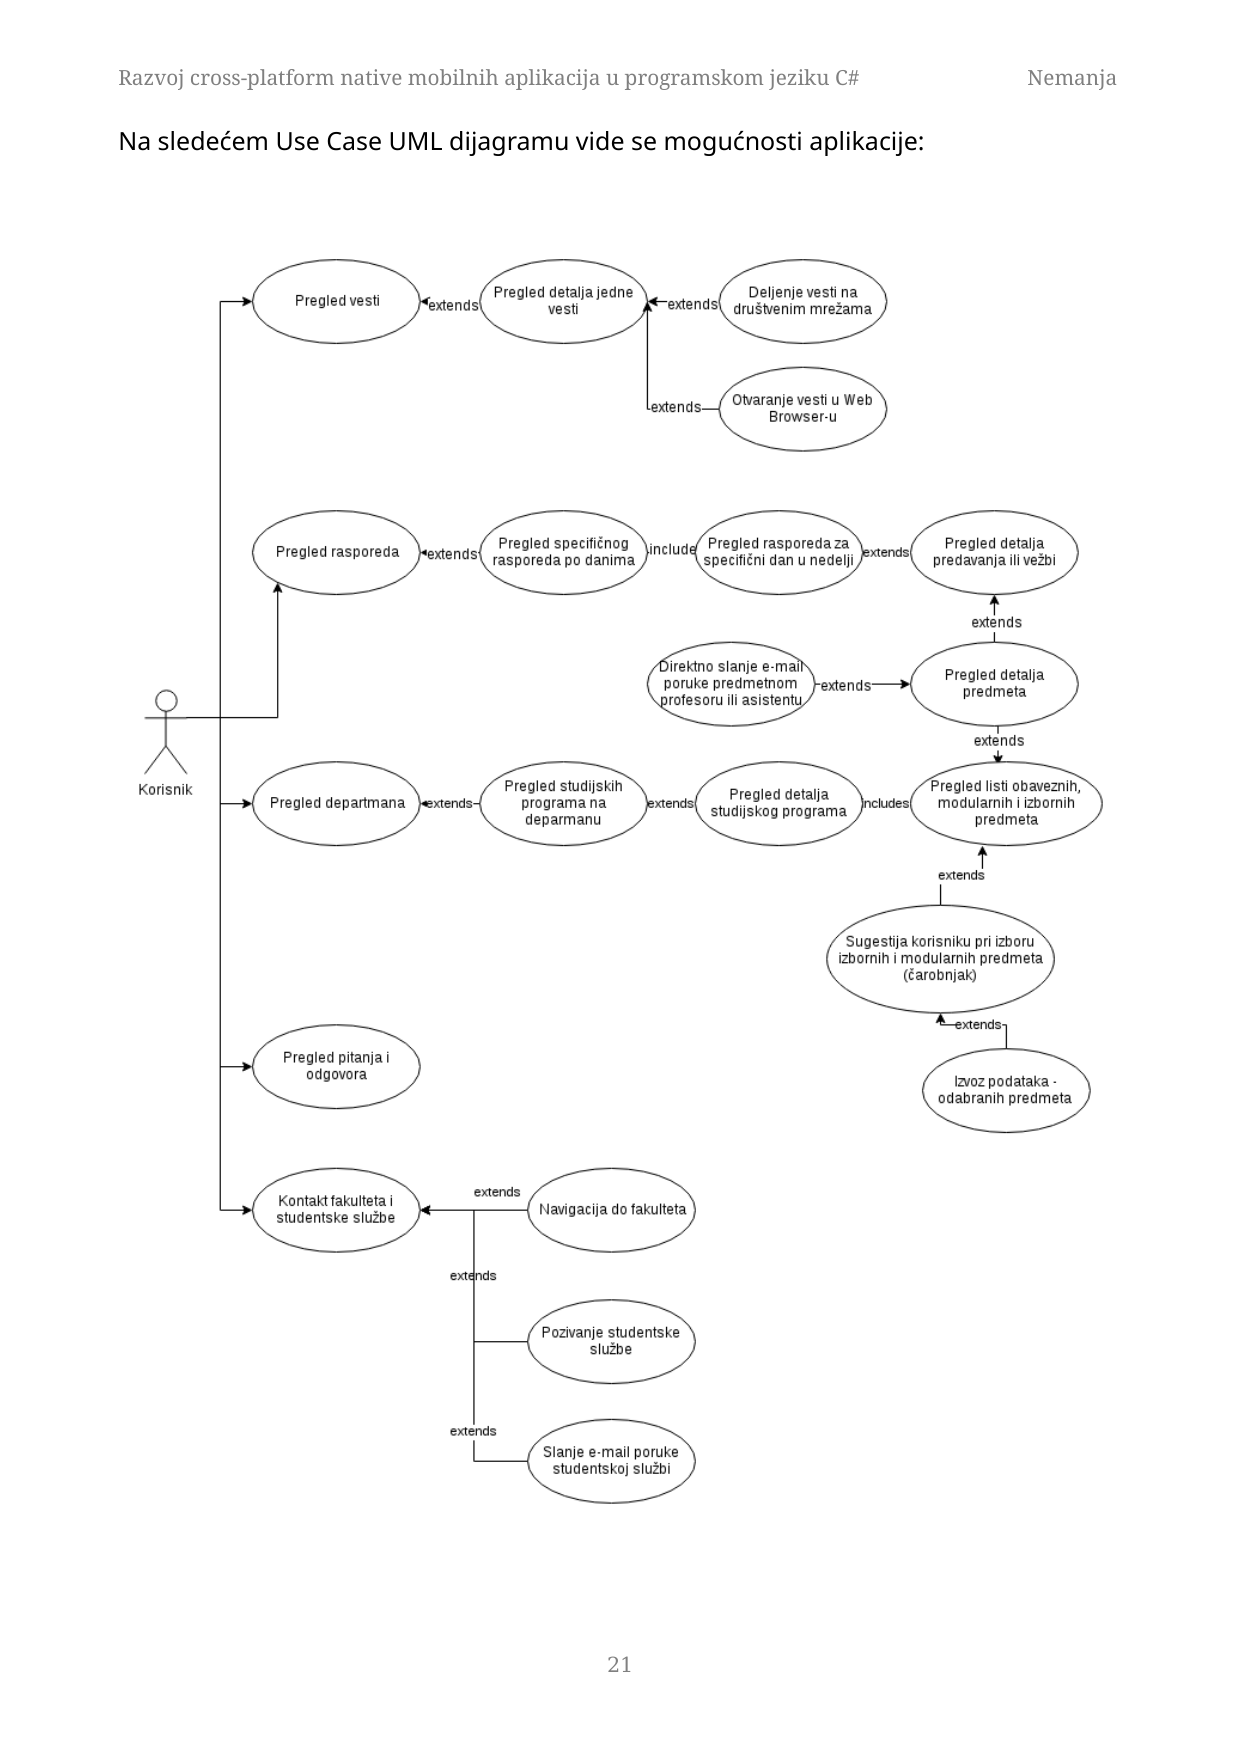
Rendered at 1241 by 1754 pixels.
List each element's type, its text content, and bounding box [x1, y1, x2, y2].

text Na sledećem Use Case UML dijagramu vide se mogućnosti aplikacije: [118, 123, 1122, 157]
picture [137, 258, 1104, 1505]
